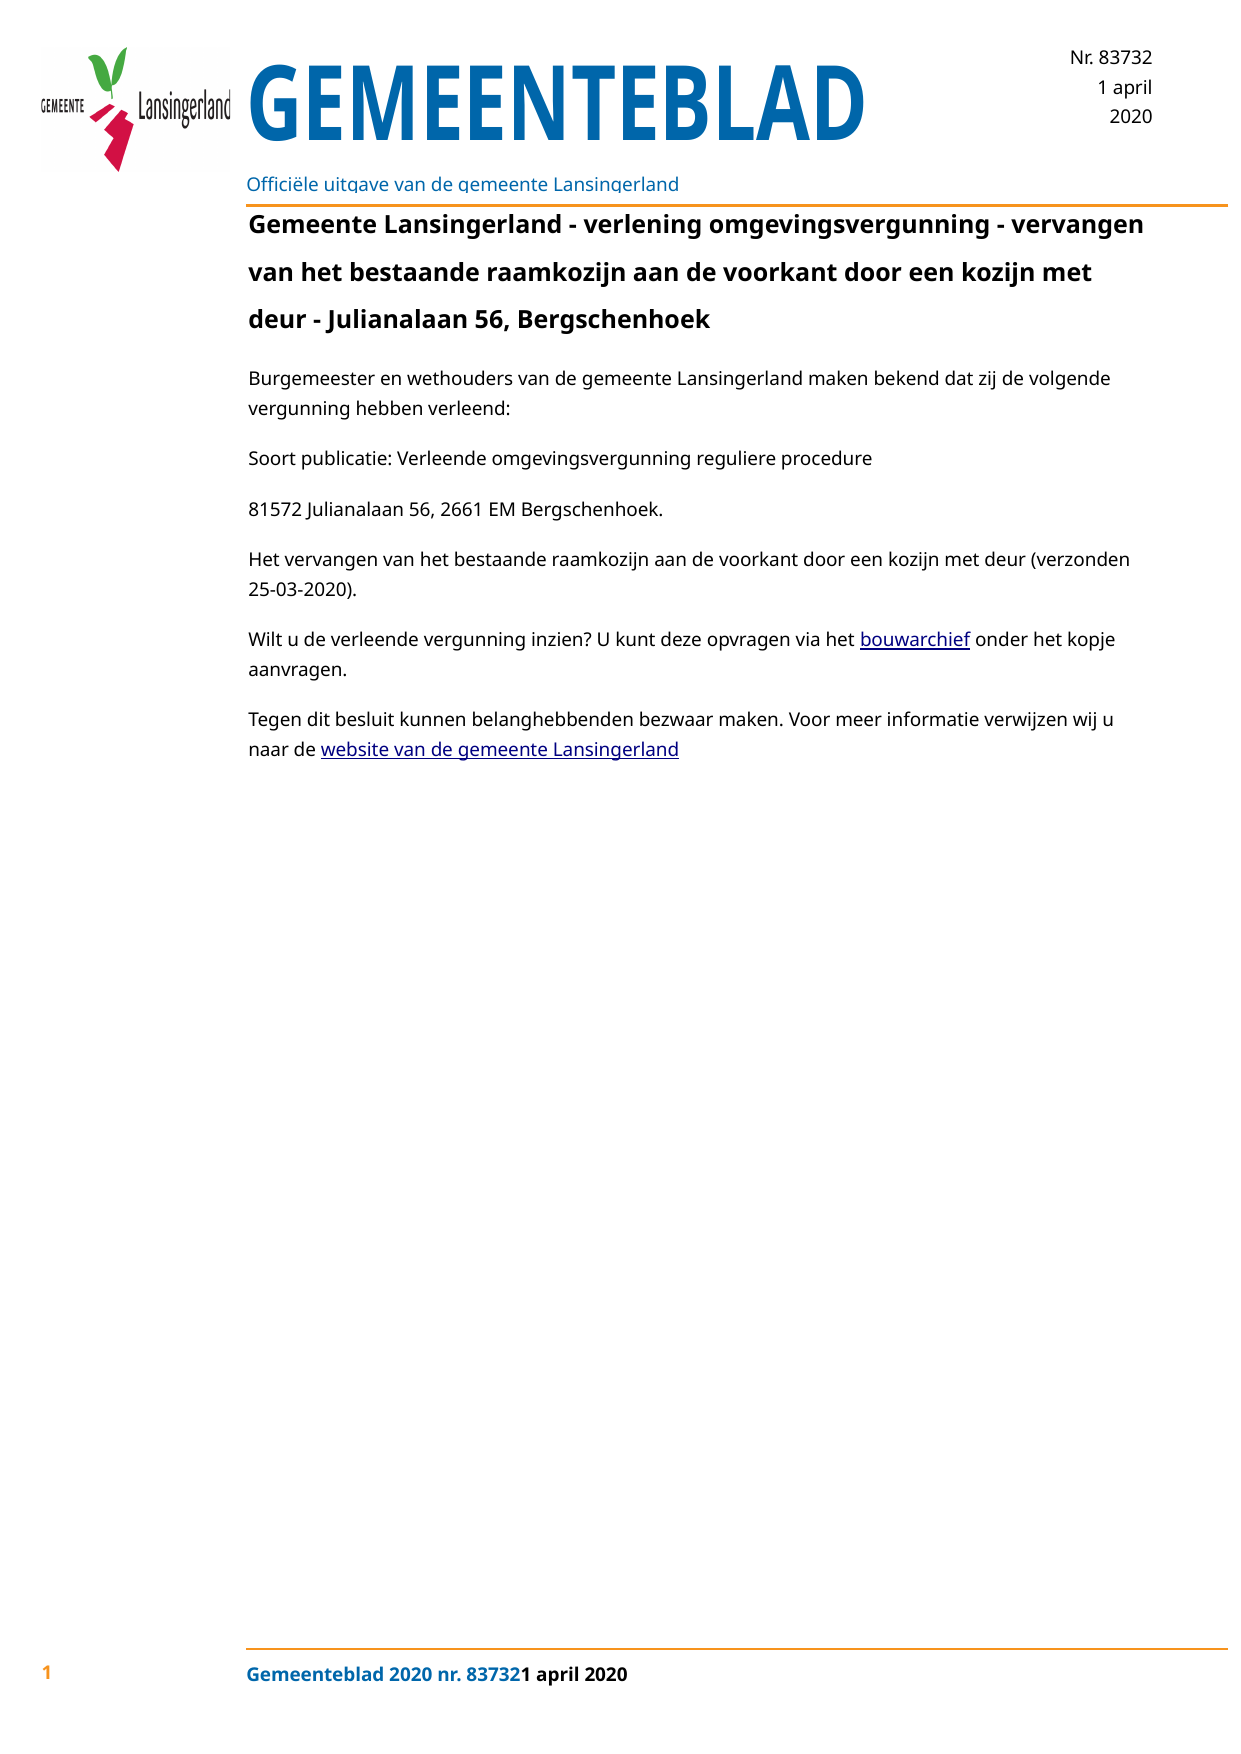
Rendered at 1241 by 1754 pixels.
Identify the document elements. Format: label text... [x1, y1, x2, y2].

text Soort publicatie: Verleende omgevingsvergunning reguliere procedure [248, 446, 1152, 471]
text Wilt u de verleende vergunning inzien? U kunt deze opvragen via het bouwarchief onder het kopje aanvragen. [248, 626, 1152, 682]
text Het vervangen van het bestaande raamkozijn aan de voorkant door een kozijn met deur (verzonden 25-03-2020). [248, 546, 1152, 602]
picture [41, 47, 231, 172]
text Gemeente Lansingerland - verlening omgevingsvergunning - vervangen van het bestaande raamkozijn aan de voorkant door een kozijn met deur - Julianalaan 56, Bergschenhoek [248, 207, 1152, 336]
text Tegen dit besluit kunnen belanghebbenden bezwaar maken. Voor meer informatie verwijzen wij u naar de website van de gemeente Lansingerland [248, 706, 1152, 762]
text 81572 Julianalaan 56, 2661 EM Bergschenhoek. [248, 496, 1152, 522]
text Burgemeester en wethouders van de gemeente Lansingerland maken bekend dat zij de volgende vergunning hebben verleend: [248, 366, 1152, 421]
